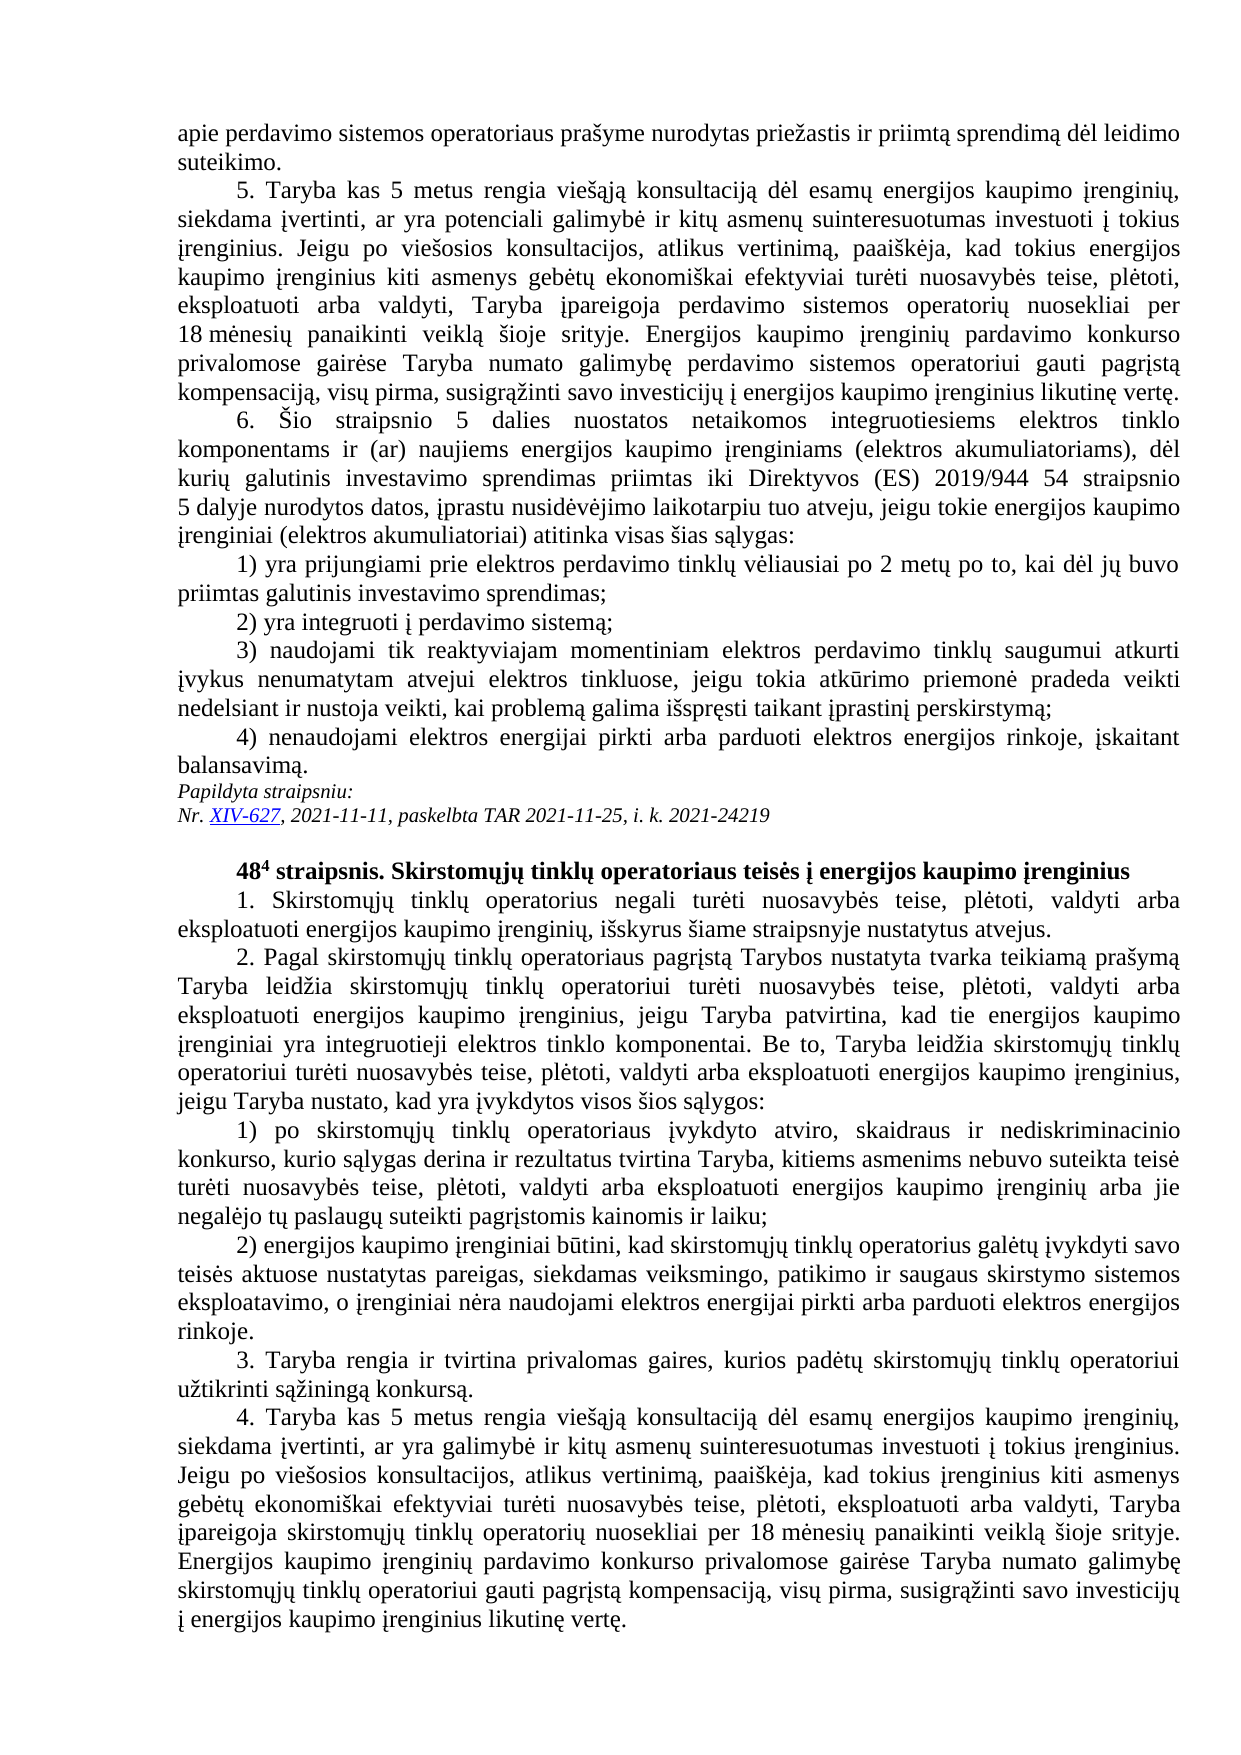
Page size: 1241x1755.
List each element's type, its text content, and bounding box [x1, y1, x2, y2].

text 2. Pagal skirstomųjų tinklų operatoriaus pagrįstą Tarybos nustatyta tvarka teikiamą prašymą Taryba leidžia skirstomųjų tinklų operatoriui turėti nuosavybės teise, plėtoti, valdyti arba eksploatuoti energijos kaupimo įrenginius, jeigu Taryba patvirtina, kad tie energijos kaupimo įrenginiai yra integruotieji elektros tinklo komponentai. Be to, Taryba leidžia skirstomųjų tinklų operatoriui turėti nuosavybės teise, plėtoti, valdyti arba eksploatuoti energijos kaupimo įrenginius, jeigu Taryba nustato, kad yra įvykdytos visos šios sąlygos: [177, 942, 1181, 1115]
text 4) nenaudojami elektros energijai pirkti arba parduoti elektros energijos rinkoje, įskaitant balansavimą. [177, 722, 1181, 779]
text Nr. XIV-627, 2021-11-11, paskelbta TAR 2021-11-25, i. k. 2021-24219 [177, 803, 1181, 827]
text 5. Taryba kas 5 metus rengia viešąją konsultaciją dėl esamų energijos kaupimo įrenginių, siekdama įvertinti, ar yra potenciali galimybė ir kitų asmenų suinteresuotumas investuoti į tokius įrenginius. Jeigu po viešosios konsultacijos, atlikus vertinimą, paaiškėja, kad tokius energijos kaupimo įrenginius kiti asmenys gebėtų ekonomiškai efektyviai turėti nuosavybės teise, plėtoti, eksploatuoti arba valdyti, Taryba įpareigoja perdavimo sistemos operatorių nuosekliai per 18 mėnesių panaikinti veiklą šioje srityje. Energijos kaupimo įrenginių pardavimo konkurso privalomose gairėse Taryba numato galimybę perdavimo sistemos operatoriui gauti pagrįstą kompensaciją, visų pirma, susigrąžinti savo investicijų į energijos kaupimo įrenginius likutinę vertę. [177, 176, 1181, 406]
text 2) energijos kaupimo įrenginiai būtini, kad skirstomųjų tinklų operatorius galėtų įvykdyti savo teisės aktuose nustatytas pareigas, siekdamas veiksmingo, patikimo ir saugaus skirstymo sistemos eksploatavimo, o įrenginiai nėra naudojami elektros energijai pirkti arba parduoti elektros energijos rinkoje. [177, 1230, 1181, 1345]
text 3. Taryba rengia ir tvirtina privalomas gaires, kurios padėtų skirstomųjų tinklų operatoriui užtikrinti sąžiningą konkursą. [177, 1345, 1181, 1402]
text 6. Šio straipsnio 5 dalies nuostatos netaikomos integruotiesiems elektros tinklo komponentams ir (ar) naujiems energijos kaupimo įrenginiams (elektros akumuliatoriams), dėl kurių galutinis investavimo sprendimas priimtas iki Direktyvos (ES) 2019/944 54 straipsnio 5 dalyje nurodytos datos, įprastu nusidėvėjimo laikotarpiu tuo atveju, jeigu tokie energijos kaupimo įrenginiai (elektros akumuliatoriai) atitinka visas šias sąlygas: [177, 406, 1181, 549]
text 3) naudojami tik reaktyviajam momentiniam elektros perdavimo tinklų saugumui atkurti įvykus nenumatytam atvejui elektros tinkluose, jeigu tokia atkūrimo priemonė pradeda veikti nedelsiant ir nustoja veikti, kai problemą galima išspręsti taikant įprastinį perskirstymą; [177, 636, 1181, 722]
text 1. Skirstomųjų tinklų operatorius negali turėti nuosavybės teise, plėtoti, valdyti arba eksploatuoti energijos kaupimo įrenginių, išskyrus šiame straipsnyje nustatytus atvejus. [177, 885, 1181, 942]
text 4. Taryba kas 5 metus rengia viešąją konsultaciją dėl esamų energijos kaupimo įrenginių, siekdama įvertinti, ar yra galimybė ir kitų asmenų suinteresuotumas investuoti į tokius įrenginius. Jeigu po viešosios konsultacijos, atlikus vertinimą, paaiškėja, kad tokius įrenginius kiti asmenys gebėtų ekonomiškai efektyviai turėti nuosavybės teise, plėtoti, eksploatuoti arba valdyti, Taryba įpareigoja skirstomųjų tinklų operatorių nuosekliai per 18 mėnesių panaikinti veiklą šioje srityje. Energijos kaupimo įrenginių pardavimo konkurso privalomose gairėse Taryba numato galimybę skirstomųjų tinklų operatoriui gauti pagrįstą kompensaciją, visų pirma, susigrąžinti savo investicijų į energijos kaupimo įrenginius likutinę vertę. [177, 1402, 1181, 1632]
text Papildyta straipsniu: [177, 779, 1181, 803]
text apie perdavimo sistemos operatoriaus prašyme nurodytas priežastis ir priimtą sprendimą dėl leidimo suteikimo. [177, 118, 1181, 176]
text 484 straipsnis. Skirstomųjų tinklų operatoriaus teisės į energijos kaupimo įrenginius [177, 856, 1181, 885]
text 2) yra integruoti į perdavimo sistemą; [177, 607, 1181, 636]
text 1) po skirstomųjų tinklų operatoriaus įvykdyto atviro, skaidraus ir nediskriminacinio konkurso, kurio sąlygas derina ir rezultatus tvirtina Taryba, kitiems asmenims nebuvo suteikta teisė turėti nuosavybės teise, plėtoti, valdyti arba eksploatuoti energijos kaupimo įrenginių arba jie negalėjo tų paslaugų suteikti pagrįstomis kainomis ir laiku; [177, 1115, 1181, 1230]
text 1) yra prijungiami prie elektros perdavimo tinklų vėliausiai po 2 metų po to, kai dėl jų buvo priimtas galutinis investavimo sprendimas; [177, 549, 1181, 607]
